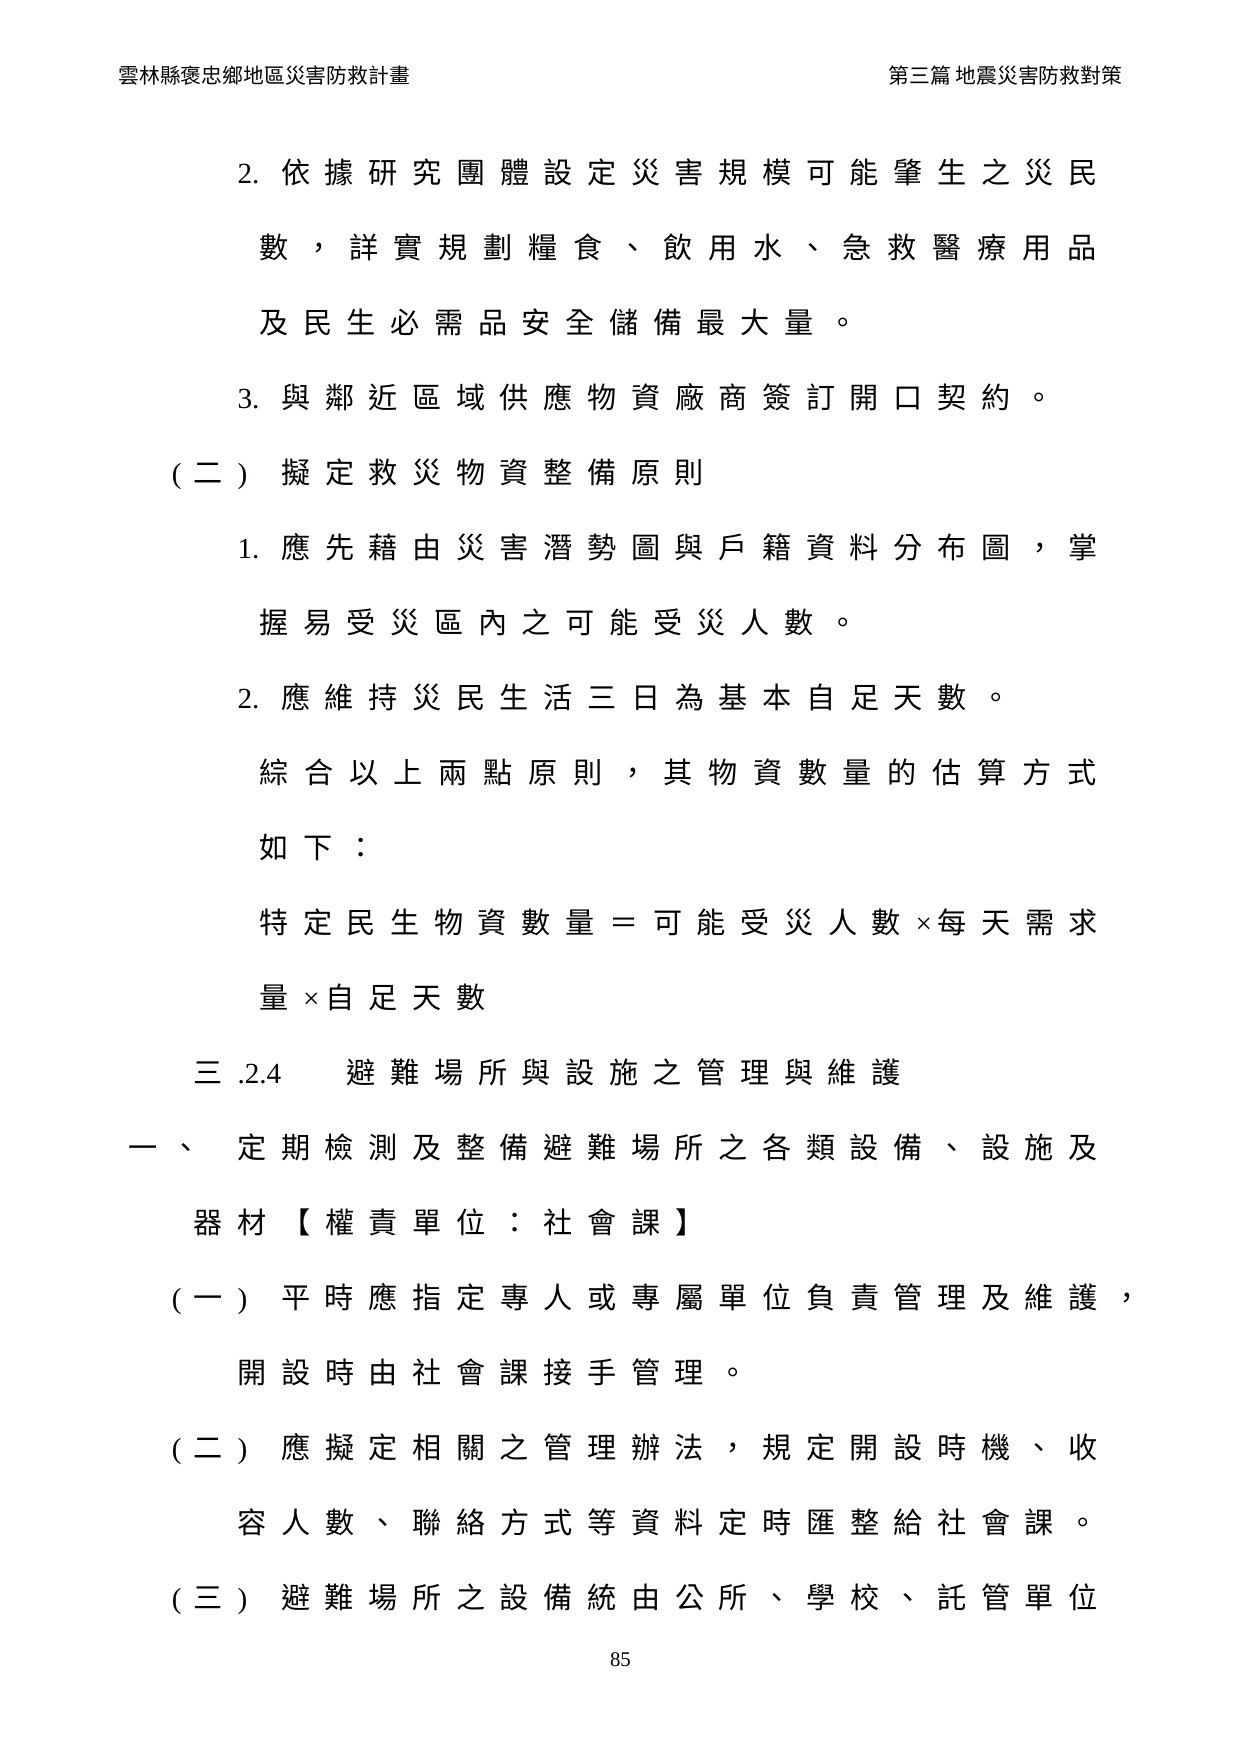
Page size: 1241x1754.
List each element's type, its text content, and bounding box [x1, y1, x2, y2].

list 應先藉由災害潛勢圖與戶籍資料分布圖，掌握易受災區內之可能受災人數。 [217, 502, 1112, 652]
text 綜合以上兩點原則，其物資數量的估算方式如下： [246, 727, 1112, 877]
list 避難場所之設備統由公所、學校、託管單位 [157, 1552, 1112, 1627]
list 定期檢測及整備避難場所之各類設備、設施及器材【權責單位：社會課】 [128, 1102, 1112, 1252]
list 避難場所與設施之管理與維護 [187, 1027, 1112, 1102]
list 平時應指定專人或專屬單位負責管理及維護，開設時由社會課接手管理。 [157, 1252, 1112, 1402]
text 特定民生物資數量＝可能受災人數×每天需求量×自足天數 [246, 877, 1112, 1027]
list 擬定救災物資整備原則 [157, 427, 1112, 502]
list 依據研究團體設定災害規模可能肇生之災民數，詳實規劃糧食、飲用水、急救醫療用品及民生必需品安全儲備最大量。 [217, 127, 1112, 352]
list 應維持災民生活三日為基本自足天數。 [217, 652, 1112, 727]
list 與鄰近區域供應物資廠商簽訂開口契約。 [217, 352, 1112, 427]
list 應擬定相關之管理辦法，規定開設時機、收容人數、聯絡方式等資料定時匯整給社會課。 [157, 1402, 1112, 1552]
